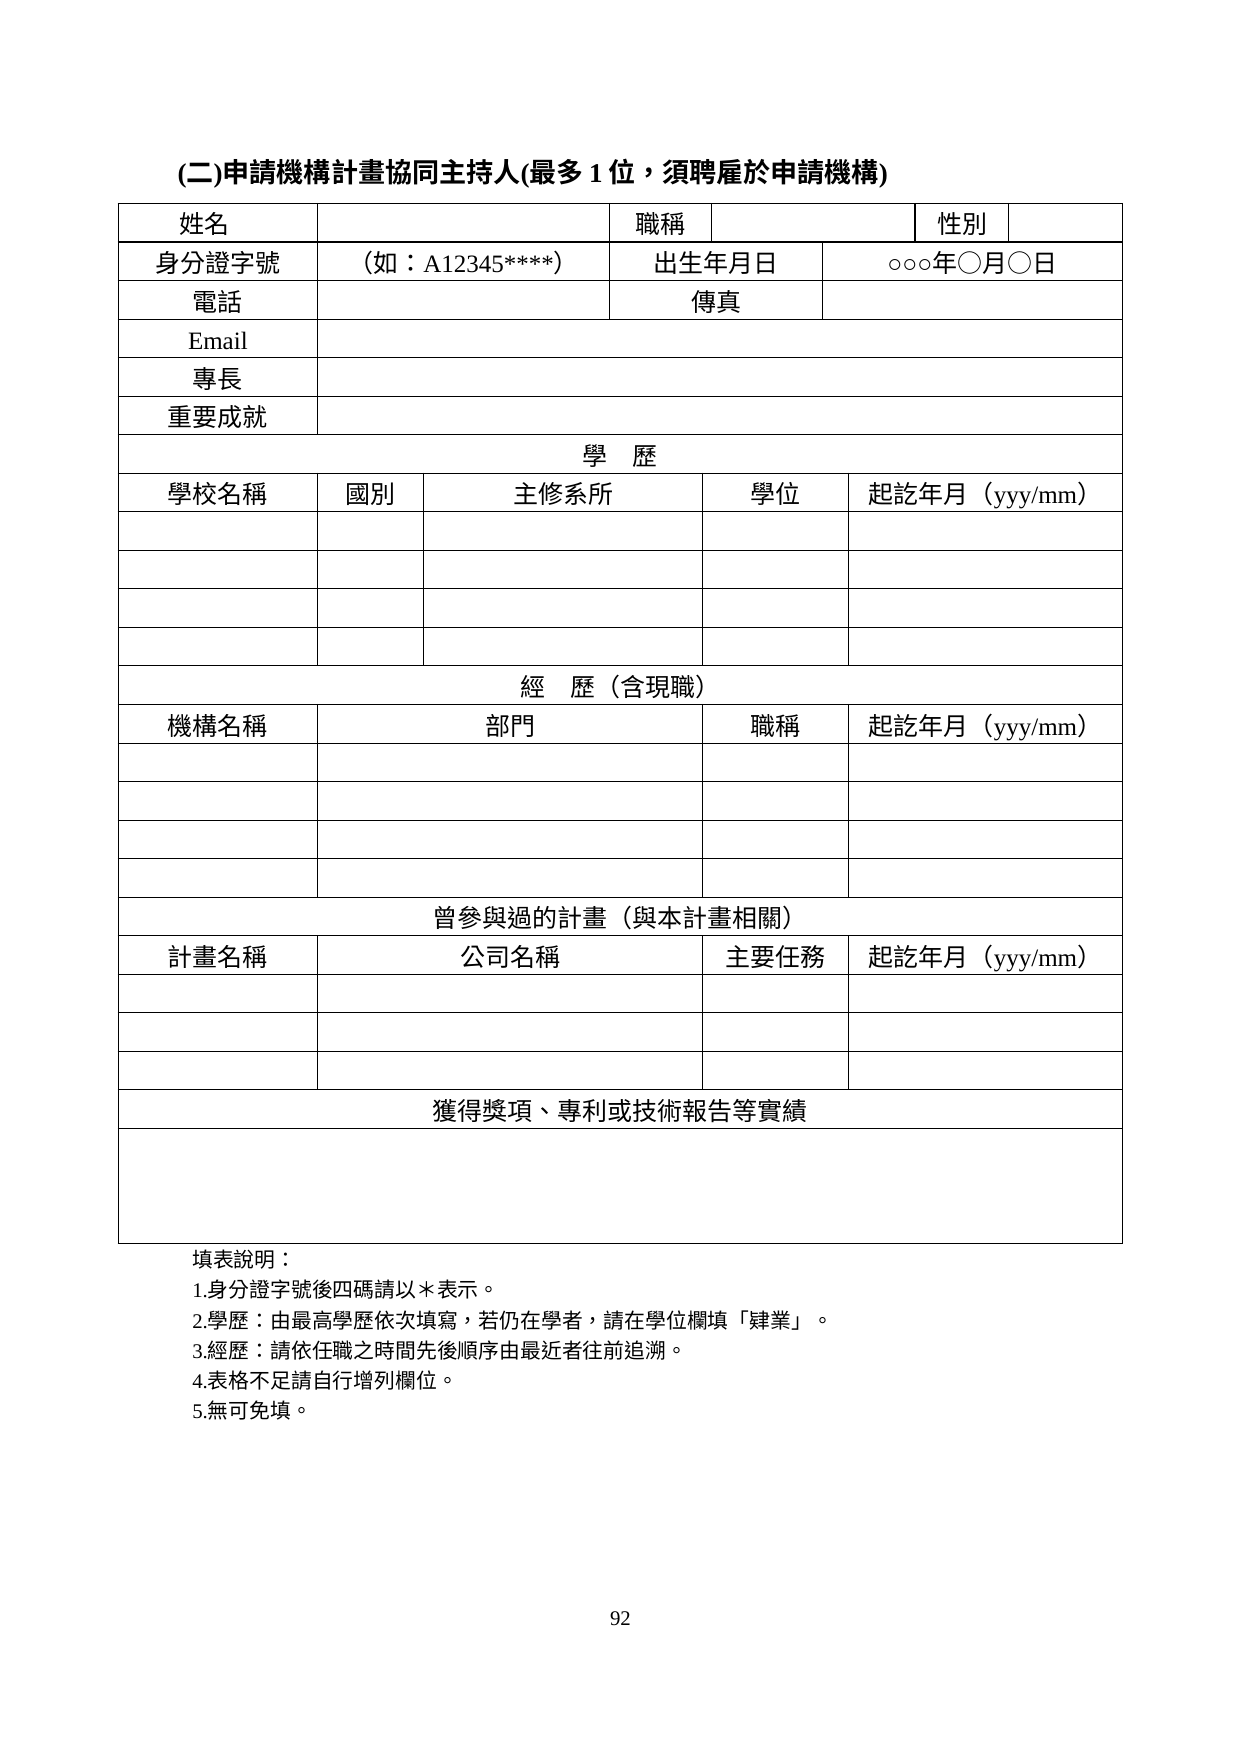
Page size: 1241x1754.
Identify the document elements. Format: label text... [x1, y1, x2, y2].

table_header [712, 204, 914, 241]
table_cell [119, 859, 317, 897]
table_cell [318, 782, 702, 819]
table_cell [318, 512, 423, 550]
table_cell [318, 397, 1122, 434]
table_cell [119, 1129, 1122, 1242]
table_cell Email [119, 320, 317, 357]
table_cell ○○○年○月○日 [823, 243, 1122, 280]
table_cell 重要成就 [119, 397, 317, 434]
table_cell 主要任務 [703, 936, 848, 974]
table_cell [119, 551, 317, 588]
table_cell 電話 [119, 281, 317, 318]
table_cell [119, 589, 317, 627]
table_cell [119, 975, 317, 1012]
table_cell [318, 281, 609, 318]
table_cell 曾參與過的計畫（與本計畫相關） [119, 898, 1122, 935]
table_cell 專長 [119, 358, 317, 396]
table_cell 學位 [703, 474, 848, 511]
table_cell [849, 512, 1122, 550]
table_cell 計畫名稱 [119, 936, 317, 974]
table_cell [703, 512, 848, 550]
table_cell [703, 782, 848, 819]
table_cell [318, 744, 702, 781]
table_cell [849, 859, 1122, 897]
table_cell 獲得獎項、專利或技術報告等實績 [119, 1090, 1122, 1128]
table_cell [849, 744, 1122, 781]
table_cell [703, 859, 848, 897]
table_cell [849, 782, 1122, 819]
table_cell [119, 1013, 317, 1051]
table_cell 部門 [318, 705, 702, 742]
text 4.表格不足請自行增列欄位。 [148, 1364, 1122, 1394]
table_cell [424, 512, 702, 550]
table_header 姓名 [119, 204, 317, 241]
table_cell [424, 628, 702, 665]
table_cell [703, 975, 848, 1012]
table_cell [703, 551, 848, 588]
table_cell [823, 281, 1122, 318]
table_cell [318, 1052, 702, 1089]
text 填表說明： [148, 1244, 1122, 1274]
table_cell [849, 551, 1122, 588]
table_cell [703, 1013, 848, 1051]
table_cell 起訖年月（yyy/mm） [849, 936, 1122, 974]
table_cell [119, 1052, 317, 1089]
table_cell [318, 859, 702, 897]
table_cell [318, 628, 423, 665]
table_cell 傳真 [610, 281, 822, 318]
table_header 職稱 [610, 204, 711, 241]
table_cell 主修系所 [424, 474, 702, 511]
table_cell [119, 782, 317, 819]
table_cell [318, 821, 702, 858]
table_cell [424, 551, 702, 588]
table_cell 職稱 [703, 705, 848, 742]
table_cell 機構名稱 [119, 705, 317, 742]
table_cell [119, 821, 317, 858]
table_cell [119, 512, 317, 550]
text 2.學歷：由最高學歷依次填寫，若仍在學者，請在學位欄填「肄業」。 [148, 1304, 1122, 1334]
table_cell [318, 1013, 702, 1051]
table_cell [318, 320, 1122, 357]
table_cell 身分證字號 [119, 243, 317, 280]
table_cell [849, 975, 1122, 1012]
table_header [1009, 204, 1122, 241]
table_cell 出生年月日 [610, 243, 822, 280]
table_cell （如：A12345****） [318, 243, 609, 280]
table_cell 起訖年月（yyy/mm） [849, 474, 1122, 511]
table_cell [849, 628, 1122, 665]
table_cell [318, 551, 423, 588]
table_cell [849, 821, 1122, 858]
table_cell [849, 589, 1122, 627]
table_cell 經 歷（含現職） [119, 666, 1122, 704]
table_cell [318, 358, 1122, 396]
table_cell [703, 821, 848, 858]
text 3.經歷：請依任職之時間先後順序由最近者往前追溯。 [148, 1334, 1122, 1364]
table_cell [119, 744, 317, 781]
subtitle (二)申請機構計畫協同主持人(最多1位，須聘雇於申請機構) [118, 149, 1122, 190]
text 1.身分證字號後四碼請以＊表示。 [148, 1274, 1122, 1304]
table_cell 國別 [318, 474, 423, 511]
table_cell [119, 628, 317, 665]
table_cell 學校名稱 [119, 474, 317, 511]
table_cell [318, 589, 423, 627]
table_header [318, 204, 609, 241]
table_cell [849, 1052, 1122, 1089]
table_cell 公司名稱 [318, 936, 702, 974]
table_header 性別 [916, 204, 1008, 241]
table_cell [703, 744, 848, 781]
table_cell [849, 1013, 1122, 1051]
table_cell [703, 1052, 848, 1089]
table_cell [424, 589, 702, 627]
table_cell 學 歷 [119, 435, 1122, 473]
table_cell [703, 589, 848, 627]
text 5.無可免填。 [148, 1394, 1122, 1425]
table_cell [318, 975, 702, 1012]
table_cell [703, 628, 848, 665]
table_cell 起訖年月（yyy/mm） [849, 705, 1122, 742]
